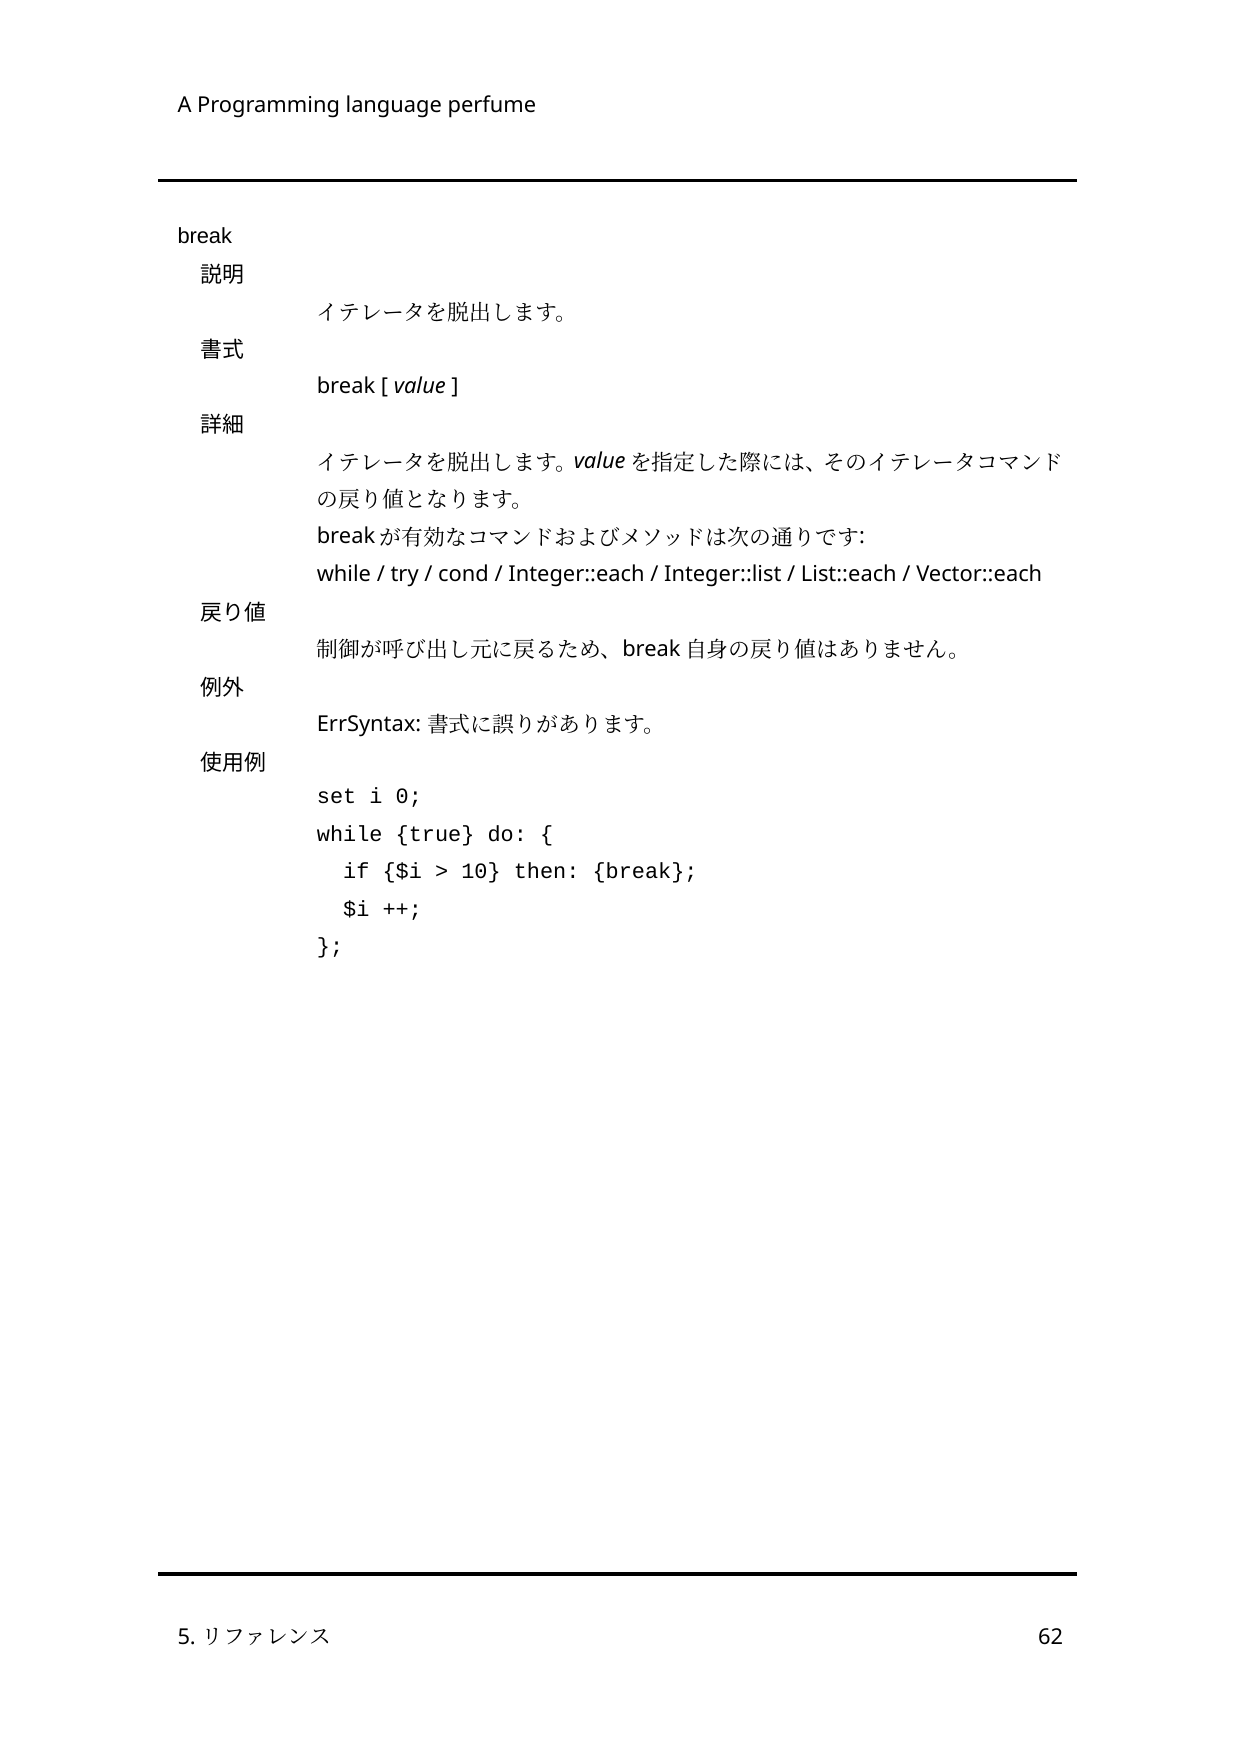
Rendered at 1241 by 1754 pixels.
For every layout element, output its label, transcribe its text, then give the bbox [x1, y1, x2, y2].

table_cell 戻り値 [200, 592, 317, 667]
table_cell set i 0; while {true} do: { if {$i > 10} then: {break}; $i ++; }; [317, 742, 1063, 967]
table_header イテレータを脱出します。 [317, 254, 1063, 329]
table_cell 例外 [200, 667, 317, 742]
table_cell 制御が呼び出し元に戻るため、break自身の戻り値はありません。 [317, 592, 1063, 667]
table_header 説明 [200, 254, 317, 329]
table_cell 書式 [200, 329, 317, 404]
subtitle break [177, 217, 1063, 254]
table_cell 使用例 [200, 742, 317, 967]
table_cell 詳細 [200, 404, 317, 592]
table_cell break [ value ] [317, 329, 1063, 404]
table_cell イテレータを脱出します。valueを指定した際には、そのイテレータコマンドの戻り値となります。 breakが有効なコマンドおよびメソッドは次の通りです: while / try / cond / Integer::each / Integer::list / List::each / Vector::each [317, 404, 1063, 592]
table_cell ErrSyntax: 書式に誤りがあります。 [317, 667, 1063, 742]
